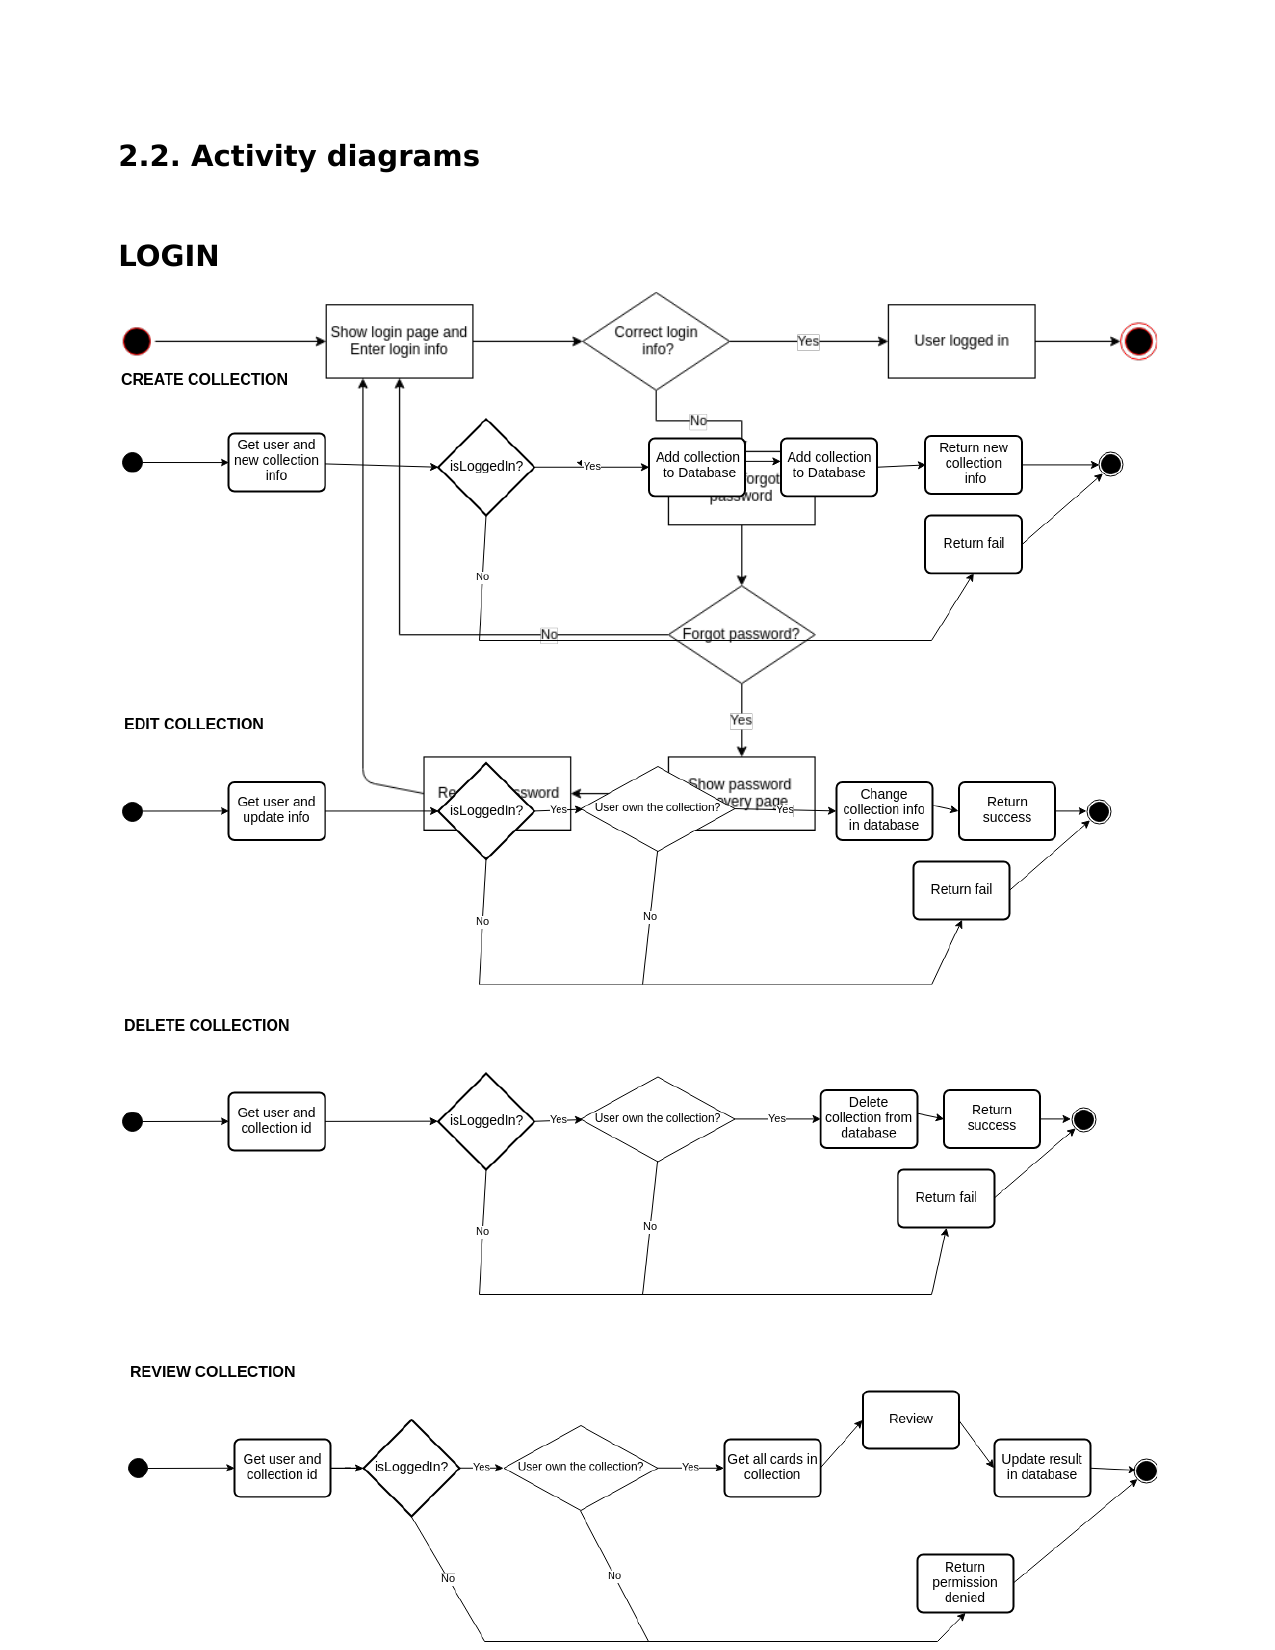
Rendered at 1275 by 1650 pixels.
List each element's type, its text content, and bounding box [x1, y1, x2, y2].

text LOGIN [118, 239, 1157, 273]
subtitle 2.2. Activity diagrams [118, 139, 1157, 173]
picture [118, 292, 1158, 1650]
